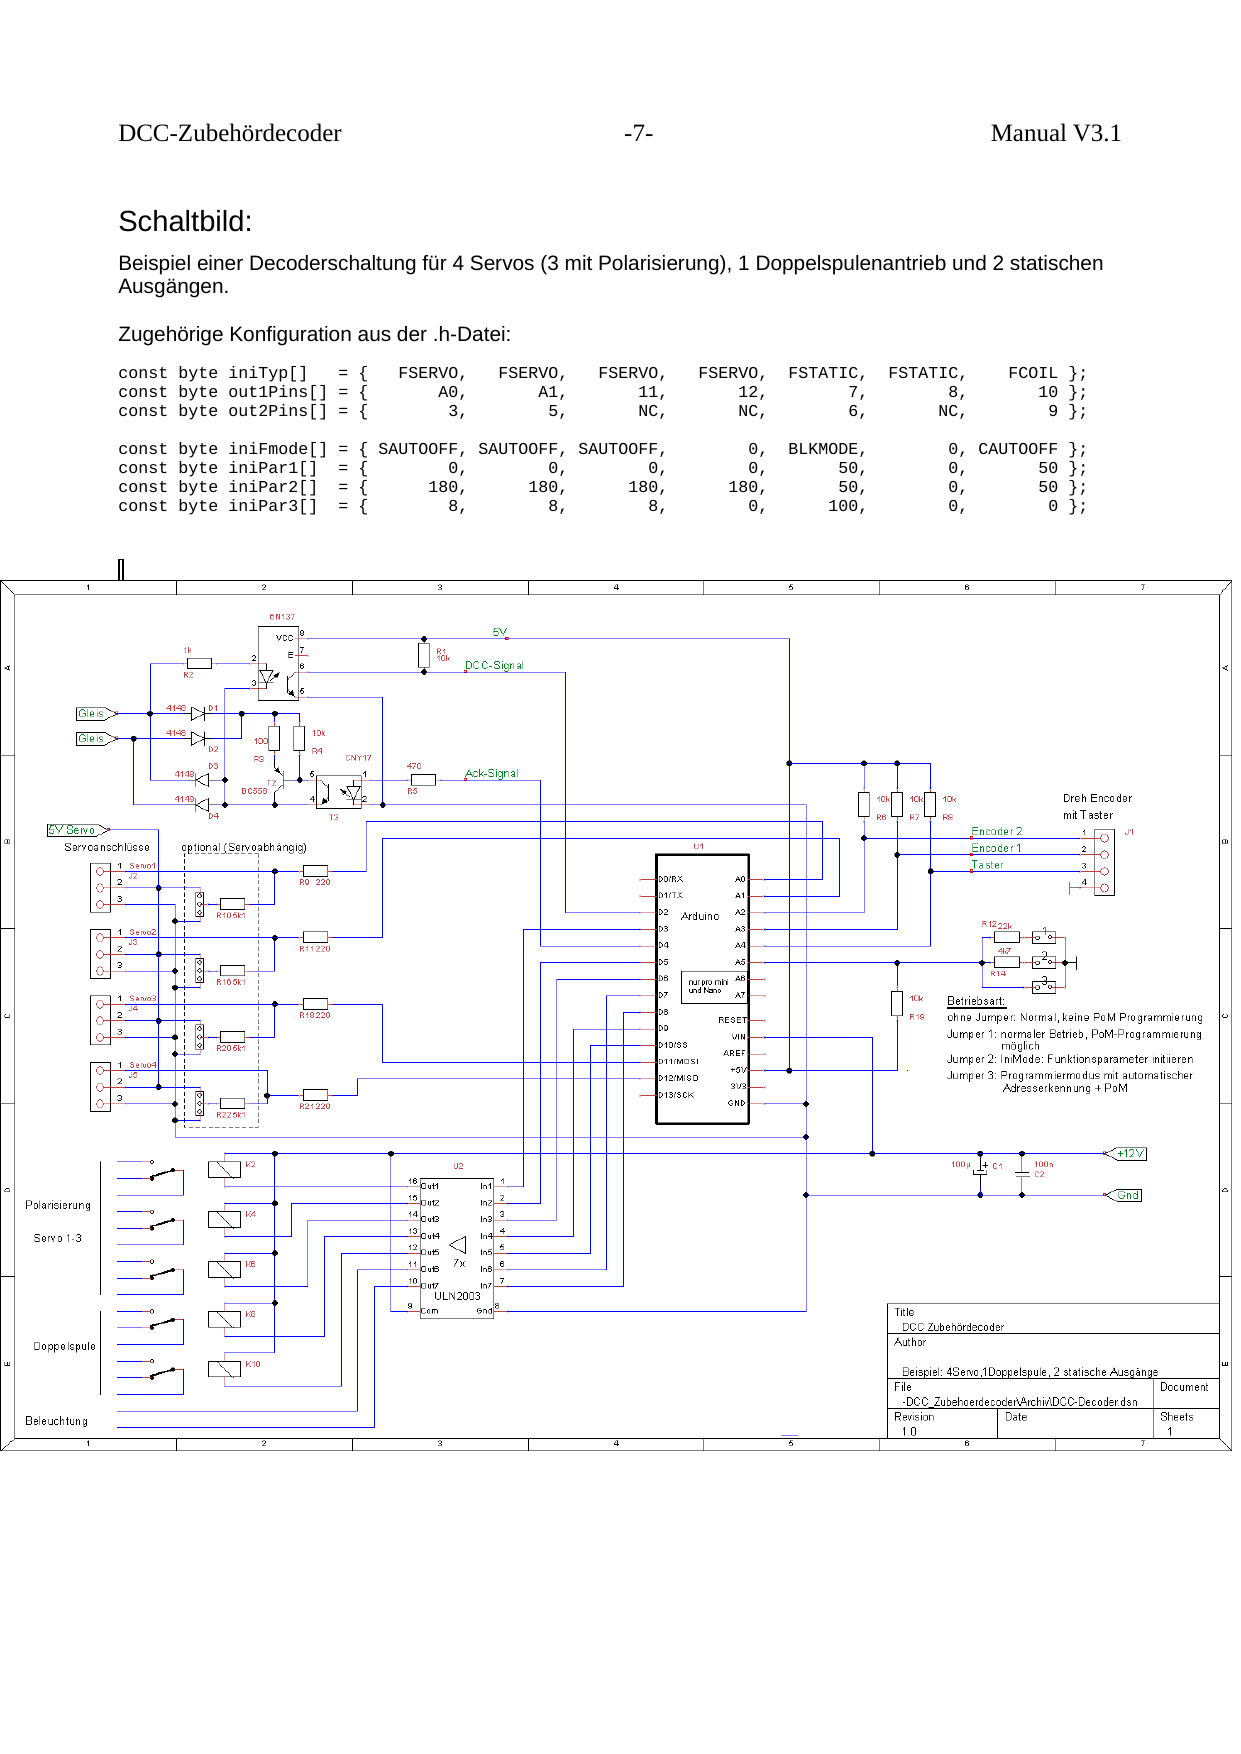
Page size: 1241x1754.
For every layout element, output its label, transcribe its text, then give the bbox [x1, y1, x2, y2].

title Schaltbild: [118, 204, 1122, 238]
text const byte out1Pins[] = { A0, A1, 11, 12, 7, 8, 10 }; [118, 384, 1122, 403]
text Beispiel einer Decoderschaltung für 4 Servos (3 mit Polarisierung), 1 Doppelspulenantrieb und 2 statischen Ausgängen. [118, 250, 1122, 298]
text const byte out2Pins[] = { 3, 5, NC, NC, 6, NC, 9 }; [118, 403, 1122, 422]
text const byte iniTyp[] = { FSERVO, FSERVO, FSERVO, FSERVO, FSTATIC, FSTATIC, FCOIL }; [118, 365, 1122, 384]
picture [0, 580, 1241, 1460]
text const byte iniFmode[] = { SAUTOOFF, SAUTOOFF, SAUTOOFF, 0, BLKMODE, 0, CAUTOOFF }; const byte iniPar1[] = { 0, 0, 0, 0, 50, 0, 50 }; const byte iniPar2[] = { 180, 180, 180, 180, 50, 0, 50 }; const byte iniPar3[] = { 8, 8, 8, 0, 100, 0, 0 }; [118, 441, 1122, 516]
text Zugehörige Konfiguration aus der .h-Datei: [118, 322, 1122, 346]
